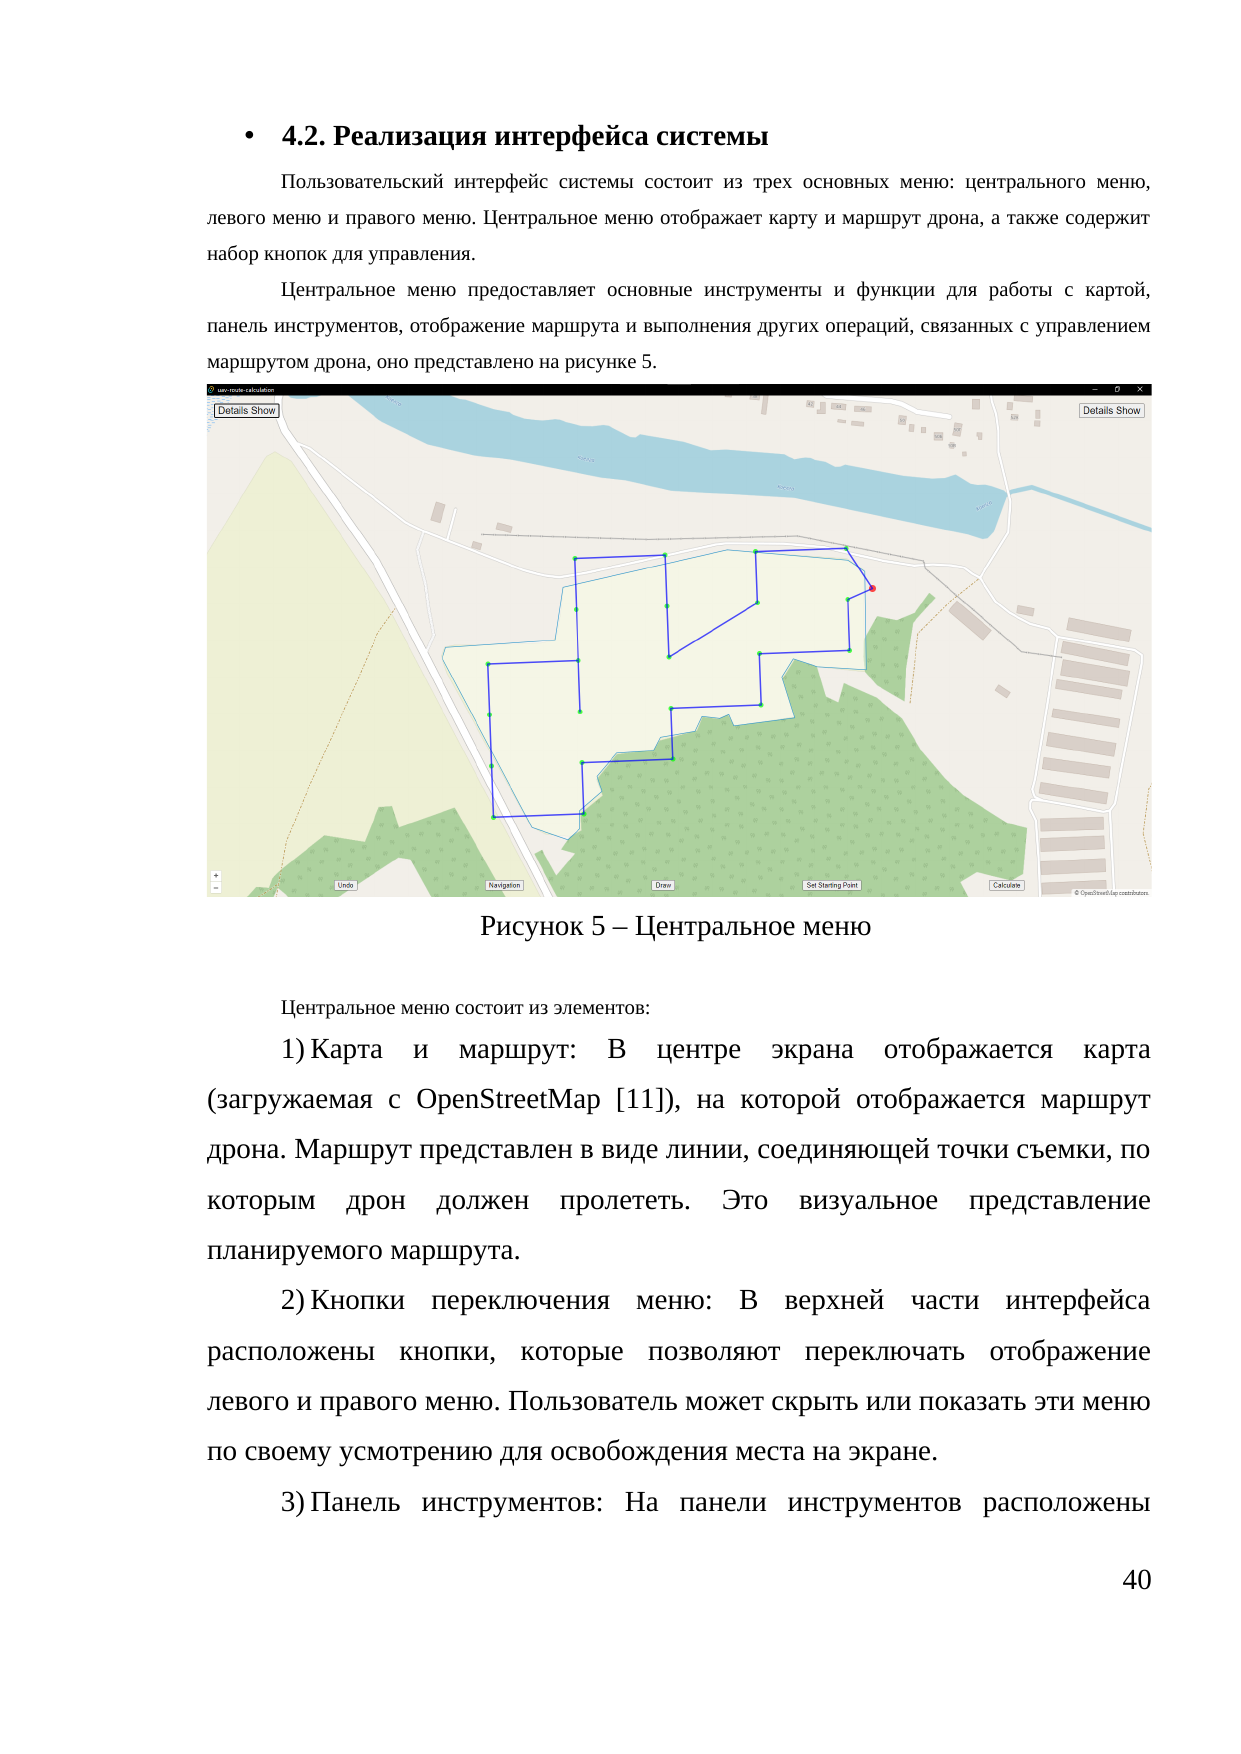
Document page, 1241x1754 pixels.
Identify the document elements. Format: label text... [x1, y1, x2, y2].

text Пользовательский интерфейс системы состоит из трех основных меню: центрального меню, левого меню и правого меню. Центральное меню отображает карту и маршрут дрона, а также содержит набор кнопок для управления. [207, 168, 1152, 265]
text Центральное меню состоит из элементов: [207, 995, 1152, 1019]
text Центральное меню предоставляет основные инструменты и функции для работы с картой, панель инструментов, отображение маршрута и выполнения других операций, связанных с управлением маршрутом дрона, оно представлено на рисунке 5. [207, 277, 1152, 373]
text Рисунок – Центральное меню [207, 908, 1152, 942]
list 4.2. Реализация интерфейса системы [244, 118, 1152, 152]
list Панель инструментов: На панели инструментов расположены [207, 1484, 1152, 1517]
list Кнопки переключения меню: В верхней части интерфейса расположены кнопки, которые позволяют переключать отображение левого и правого меню. Пользователь может скрыть или показать эти меню по своему усмотрению для освобождения места на экране. [207, 1282, 1152, 1467]
picture [206, 384, 1152, 897]
list Карта и маршрут: В центре экрана отображается карта (загружаемая с OpenStreetMap [11]), на которой отображается маршрут дрона. Маршрут представлен в виде линии, соединяющей точки съемки, по которым дрон должен пролететь. Это визуальное представление планируемого маршрута. [207, 1031, 1152, 1266]
